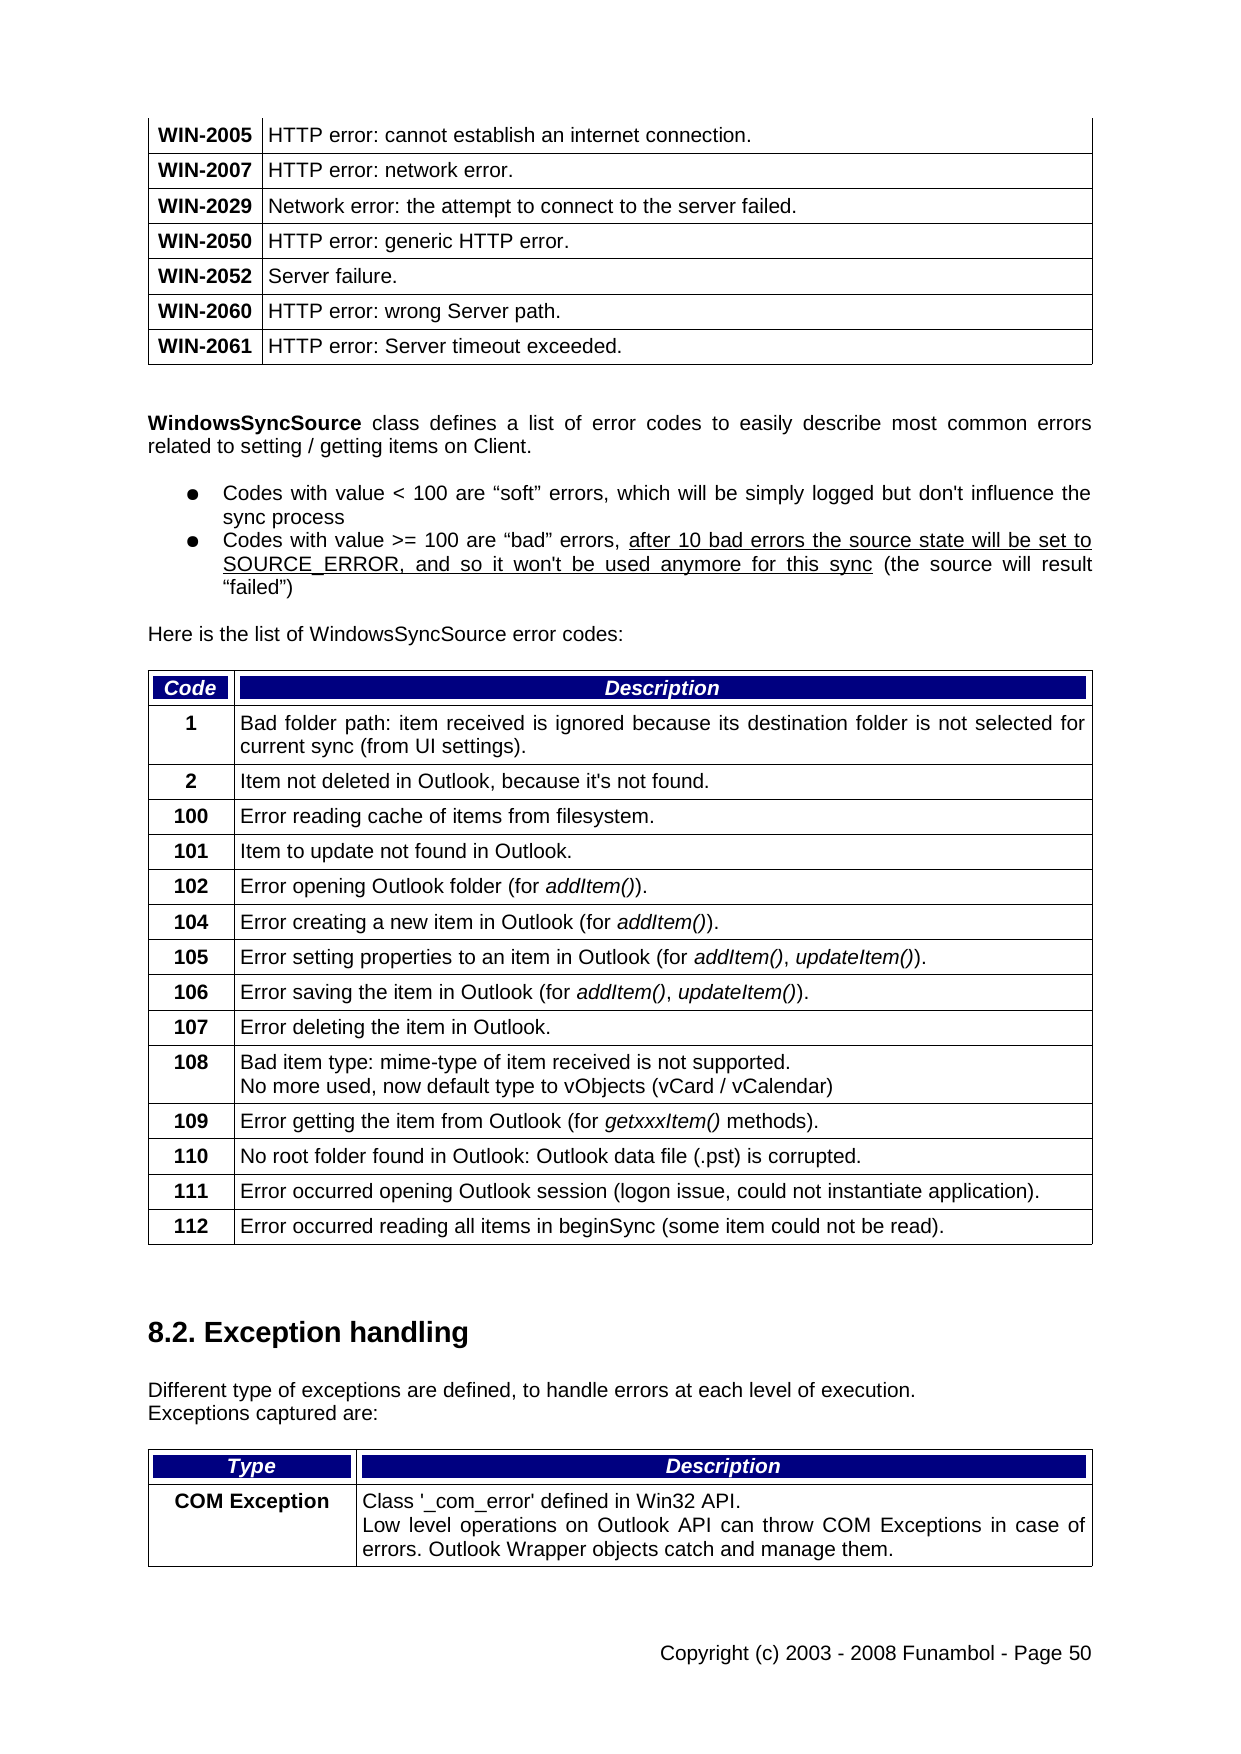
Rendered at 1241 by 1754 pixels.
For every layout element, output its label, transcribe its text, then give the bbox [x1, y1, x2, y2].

table_cell Error getting the item from Outlook (for getxxxItem() methods). [235, 1104, 1092, 1138]
table_cell 1 [149, 706, 234, 764]
table_cell Error opening Outlook folder (for addItem()). [235, 870, 1092, 904]
table_cell 104 [149, 905, 234, 939]
table_cell Error occurred opening Outlook session (logon issue, could not instantiate application). [235, 1175, 1092, 1209]
table_header Type [149, 1450, 356, 1484]
list Codes with value >= 100 are “bad” errors, after 10 bad errors the source state will be set to SOURCE_ERROR, and so it won't be used anymore for this sync (the source will result “failed”) [185, 529, 1093, 599]
table_cell 109 [149, 1104, 234, 1138]
table_cell 110 [149, 1139, 234, 1174]
list Codes with value < 100 are “soft” errors, which will be simply logged but don't influence the sync process [185, 482, 1093, 529]
table_cell Error reading cache of items from filesystem. [235, 800, 1092, 834]
table_cell 107 [149, 1011, 234, 1045]
table_cell WIN-2060 [149, 295, 262, 329]
table_cell 112 [149, 1210, 234, 1244]
table_header Code [149, 671, 234, 705]
table_cell Item not deleted in Outlook, because it's not found. [235, 765, 1092, 799]
table_cell Error occurred reading all items in beginSync (some item could not be read). [235, 1210, 1092, 1244]
table_cell Error creating a new item in Outlook (for addItem()). [235, 905, 1092, 939]
table_cell HTTP error: cannot establish an internet connection. [263, 118, 1092, 153]
table_cell WIN-2061 [149, 330, 262, 364]
table_cell Error saving the item in Outlook (for addItem(), updateItem()). [235, 975, 1092, 1010]
table_cell Bad item type: mime-type of item received is not supported. No more used, now default type to vObjects (vCard / vCalendar) [235, 1046, 1092, 1103]
table_header Description [235, 671, 1092, 705]
text Different type of exceptions are defined, to handle errors at each level of execution. [148, 1378, 1093, 1402]
table_cell Server failure. [263, 259, 1092, 294]
table_cell No root folder found in Outlook: Outlook data file (.pst) is corrupted. [235, 1139, 1092, 1174]
table_cell 102 [149, 870, 234, 904]
table_header Description [357, 1450, 1092, 1484]
table_cell 108 [149, 1046, 234, 1103]
table_cell HTTP error: network error. [263, 154, 1092, 188]
table_cell 111 [149, 1175, 234, 1209]
table_cell 100 [149, 800, 234, 834]
text Exceptions captured are: [148, 1402, 1093, 1425]
table_cell 2 [149, 765, 234, 799]
table_cell Bad folder path: item received is ignored because its destination folder is not selected for current sync (from UI settings). [235, 706, 1092, 764]
table_cell WIN-2007 [149, 154, 262, 188]
table_cell HTTP error: generic HTTP error. [263, 224, 1092, 258]
text Here is the list of WindowsSyncSource error codes: [148, 623, 1093, 646]
table_cell HTTP error: wrong Server path. [263, 295, 1092, 329]
table_cell WIN-2052 [149, 259, 262, 294]
table_cell WIN-2050 [149, 224, 262, 258]
table_cell 105 [149, 940, 234, 974]
table_cell 101 [149, 835, 234, 869]
table_cell Error deleting the item in Outlook. [235, 1011, 1092, 1045]
table_cell WIN-2005 [149, 118, 262, 153]
table_cell Class '_com_error' defined in Win32 API. Low level operations on Outlook API can throw COM Exceptions in case of errors. Outlook Wrapper objects catch and manage them. [357, 1485, 1092, 1566]
table_cell Network error: the attempt to connect to the server failed. [263, 189, 1092, 223]
table_cell WIN-2029 [149, 189, 262, 223]
subtitle Exception handling [148, 1316, 1093, 1348]
table_cell Error setting properties to an item in Outlook (for addItem(), updateItem()). [235, 940, 1092, 974]
table_cell COM Exception [149, 1485, 356, 1566]
text WindowsSyncSource class defines a list of error codes to easily describe most common errors related to setting / getting items on Client. [148, 411, 1093, 458]
table_cell Item to update not found in Outlook. [235, 835, 1092, 869]
table_cell HTTP error: Server timeout exceeded. [263, 330, 1092, 364]
table_cell 106 [149, 975, 234, 1010]
